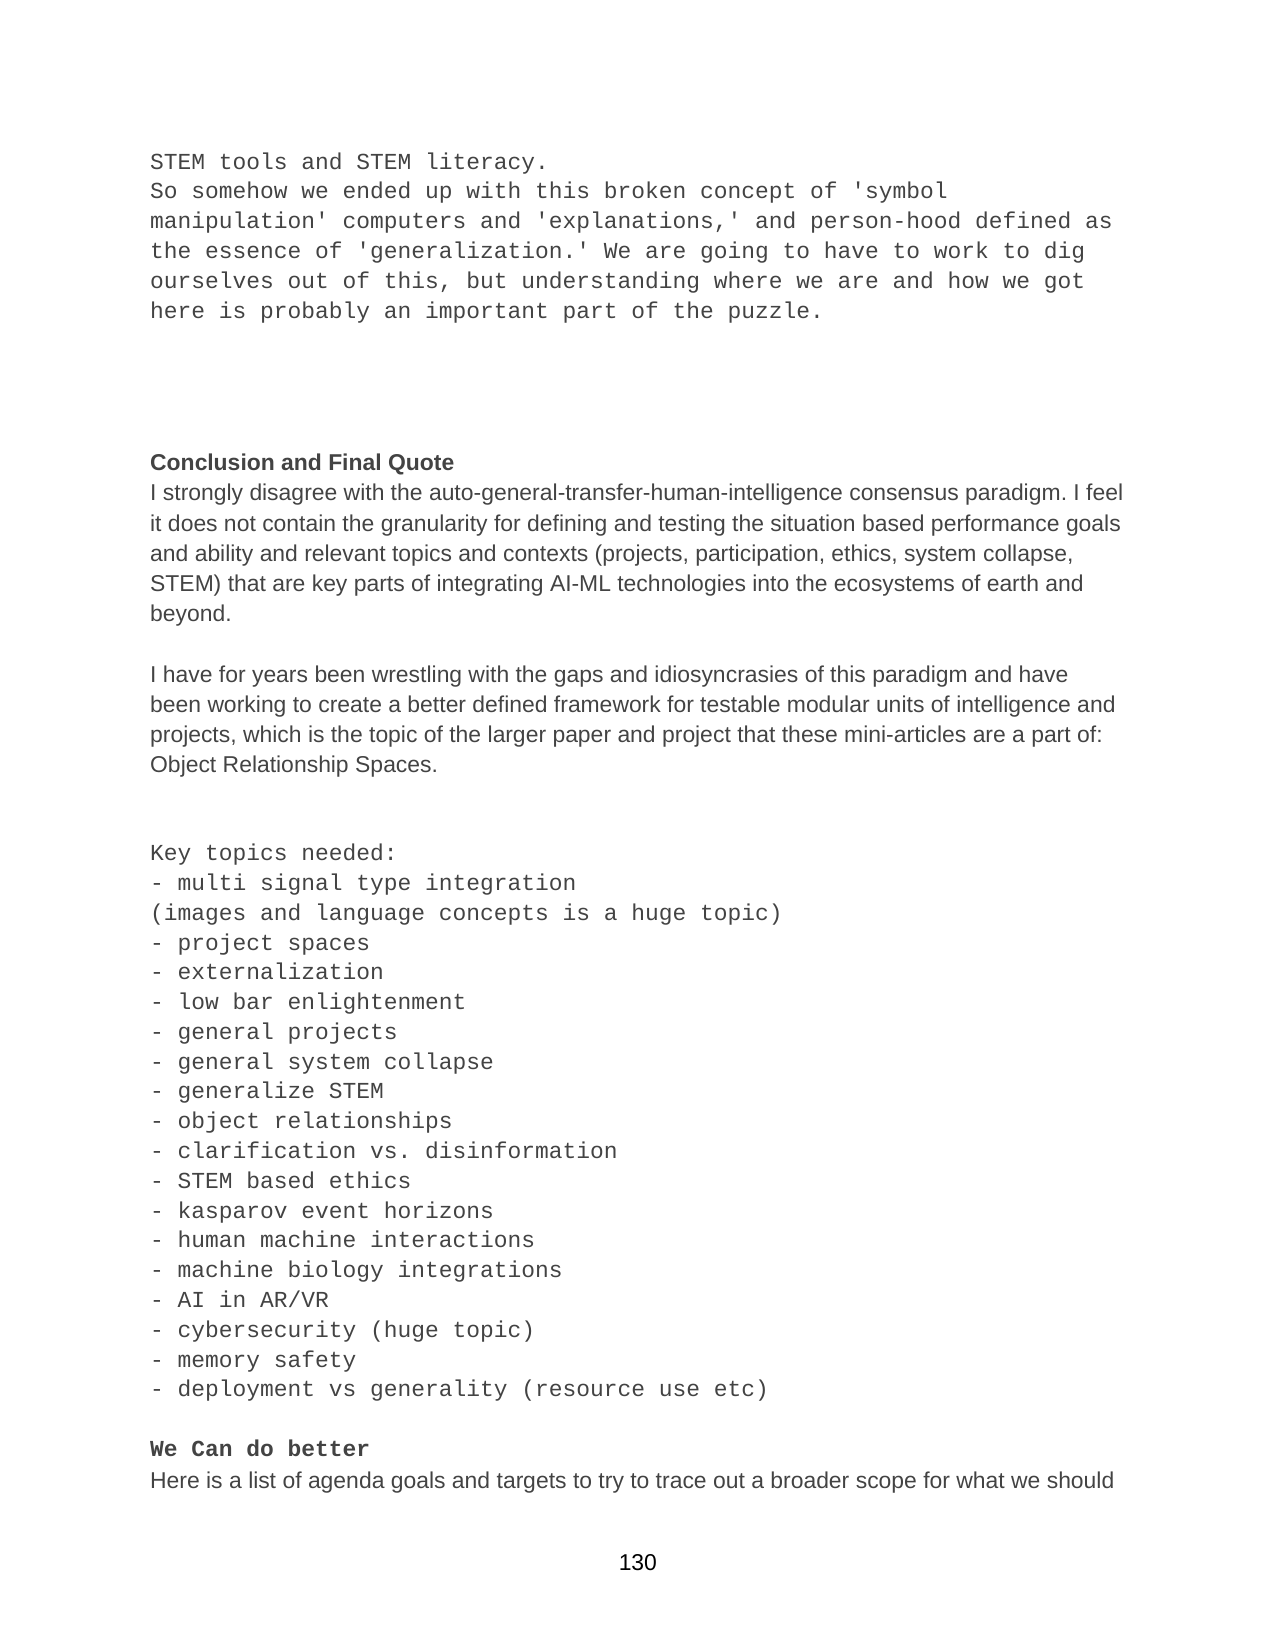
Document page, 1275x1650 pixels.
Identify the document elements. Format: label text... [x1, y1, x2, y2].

text We Can do better [150, 1437, 1125, 1463]
text - clarification vs. disinformation [150, 1139, 1125, 1165]
text - machine biology integrations [150, 1258, 1125, 1284]
text Conclusion and Final Quote [150, 449, 1125, 476]
text Here is a list of agenda goals and targets to try to trace out a broader scope for what we should [150, 1467, 1125, 1493]
text So somehow we ended up with this broken concept of 'symbol manipulation' computers and 'explanations,' and person-hood defined as the essence of 'generalization.' We are going to have to work to dig ourselves out of this, but understanding where we are and how we got here is probably an important part of the puzzle. [150, 180, 1125, 325]
text - human machine interactions [150, 1229, 1125, 1255]
text - kasparov event horizons [150, 1199, 1125, 1225]
text I strongly disagree with the auto-general-transfer-human-intelligence consensus paradigm. I feel it does not contain the granularity for defining and testing the situation based performance goals and ability and relevant topics and contexts (projects, participation, ethics, system collapse, STEM) that are key parts of integrating AI-ML technologies into the ecosystems of earth and beyond. [150, 479, 1125, 627]
text - general system collapse [150, 1050, 1125, 1076]
text - deployment vs generality (resource use etc) [150, 1378, 1125, 1404]
text - multi signal type integration [150, 871, 1125, 897]
text - STEM based ethics [150, 1169, 1125, 1195]
text - AI in AR/VR [150, 1288, 1125, 1314]
text I have for years been wrestling with the gaps and idiosyncrasies of this paradigm and have been working to create a better defined framework for testable modular units of intelligence and projects, which is the topic of the larger paper and project that these mini-articles are a part of: Object Relationship Spaces. [150, 661, 1125, 778]
text STEM tools and STEM literacy. [150, 150, 1125, 176]
text - low bar enlightenment [150, 990, 1125, 1016]
text - externalization [150, 961, 1125, 987]
text - general projects [150, 1020, 1125, 1046]
text - memory safety [150, 1348, 1125, 1374]
text - generalize STEM [150, 1080, 1125, 1106]
text - cybersecurity (huge topic) [150, 1318, 1125, 1344]
text (images and language concepts is a huge topic) [150, 901, 1125, 927]
text - object relationships [150, 1109, 1125, 1136]
text - project spaces [150, 931, 1125, 957]
text Key topics needed: [150, 841, 1125, 867]
